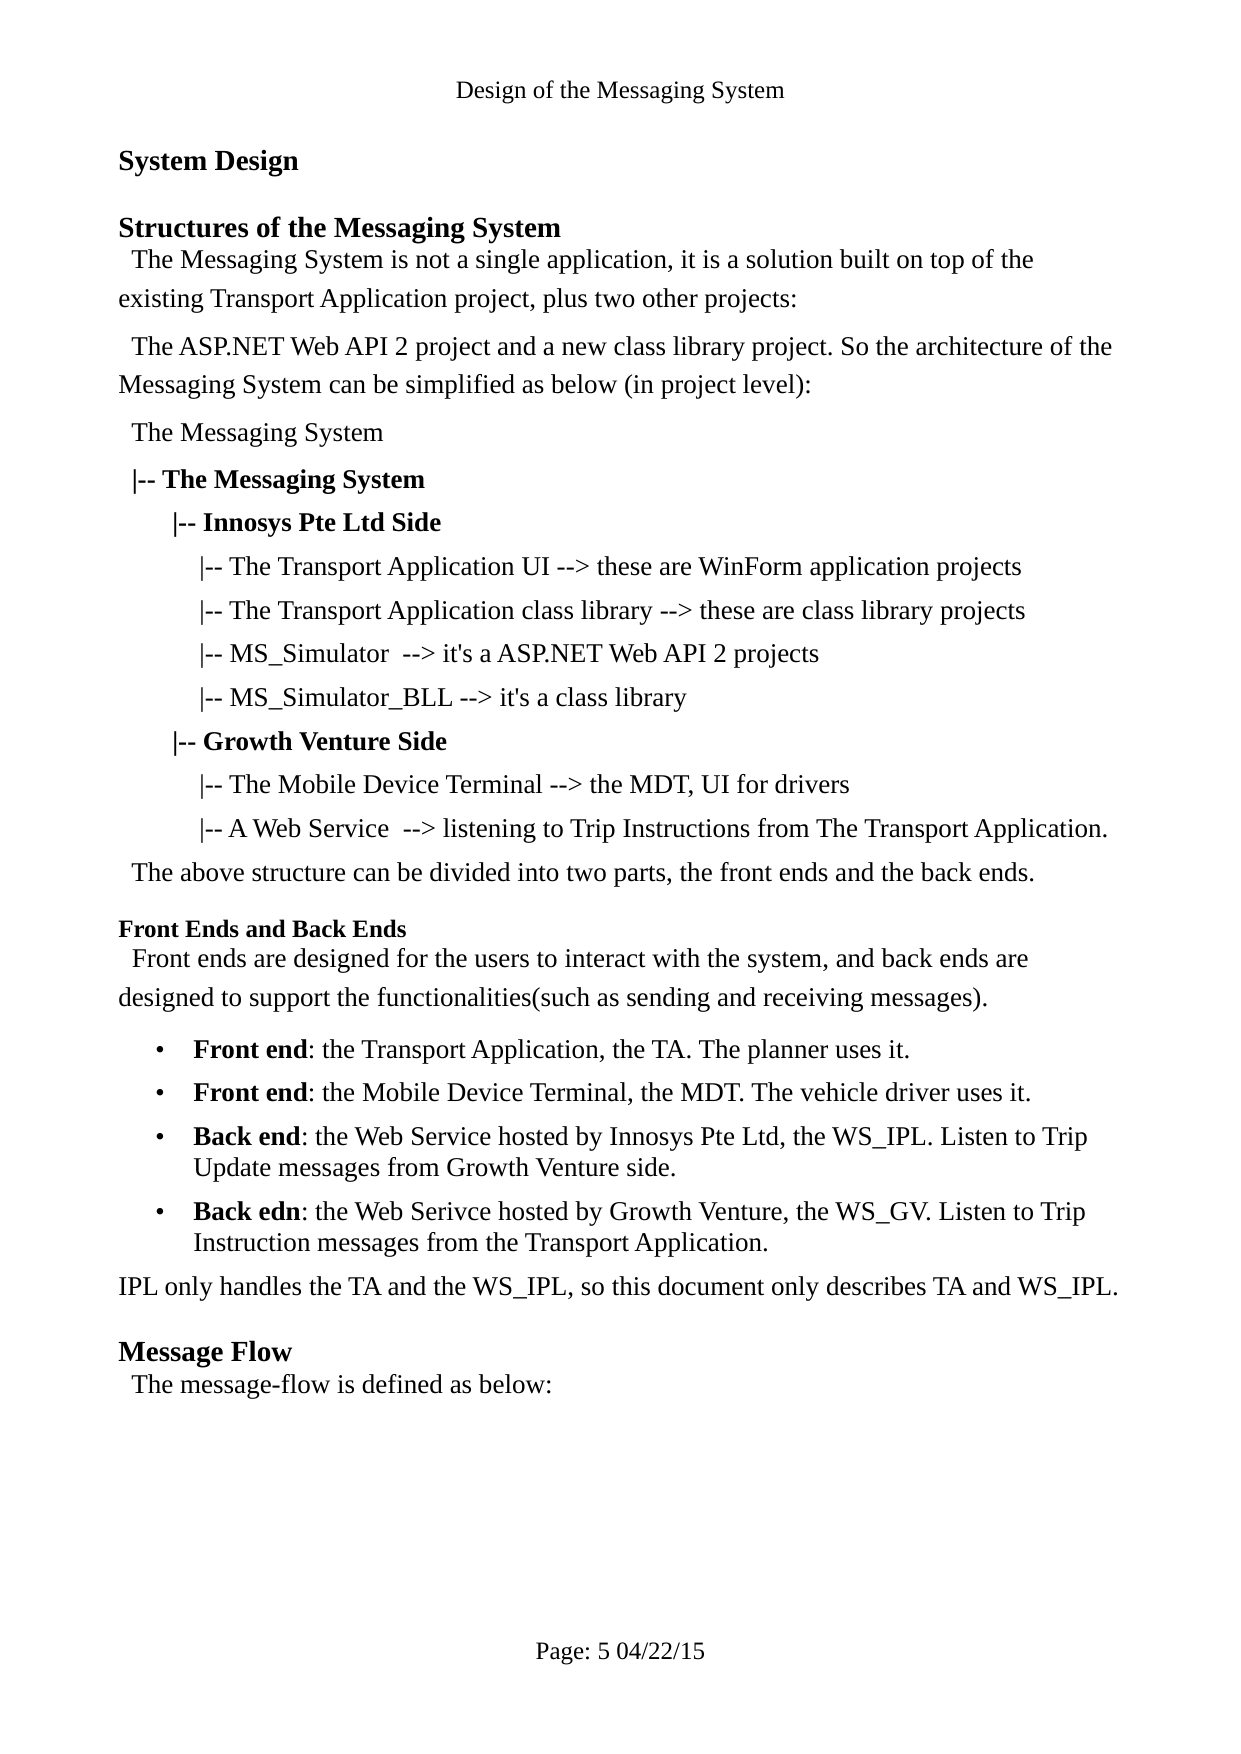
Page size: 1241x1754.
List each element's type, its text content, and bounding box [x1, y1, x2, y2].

text |-- The Messaging System [118, 463, 1122, 494]
list Back end: the Web Service hosted by Innosys Pte Ltd, the WS_IPL. Listen to Trip Update messages from Growth Venture side. [156, 1120, 1122, 1182]
text The above structure can be divided into two parts, the front ends and the back ends. [118, 856, 1122, 887]
subtitle Structures of the Messaging System [118, 210, 1122, 243]
subtitle Message Flow [118, 1334, 1122, 1368]
text The message-flow is defined as below: [118, 1368, 1122, 1399]
text |-- Growth Venture Side [118, 725, 1122, 756]
text |-- MS_Simulator --> it's a ASP.NET Web API 2 projects [118, 637, 1122, 668]
list Front end: the Mobile Device Terminal, the MDT. The vehicle driver uses it. [156, 1076, 1122, 1108]
text |-- The Transport Application class library --> these are class library projects [118, 594, 1122, 625]
text |-- A Web Service --> listening to Trip Instructions from The Transport Application. [118, 812, 1122, 843]
subtitle System Design [118, 143, 1122, 177]
text Front ends are designed for the users to interact with the system, and back ends are designed to support the functionalities(such as sending and receiving messages). [118, 943, 1122, 1013]
text The Messaging System is not a single application, it is a solution built on top of the existing Transport Application project, plus two other projects: [118, 243, 1122, 313]
text |-- Innosys Pte Ltd Side [118, 506, 1122, 538]
text |-- The Mobile Device Terminal --> the MDT, UI for drivers [118, 768, 1122, 799]
subtitle Front Ends and Back Ends [118, 914, 1122, 943]
text The ASP.NET Web API 2 project and a new class library project. So the architecture of the Messaging System can be simplified as below (in project level): [118, 329, 1122, 399]
list Back edn: the Web Serivce hosted by Growth Venture, the WS_GV. Listen to Trip Instruction messages from the Transport Application. [156, 1195, 1122, 1257]
text The Messaging System [118, 416, 1122, 447]
list Front end: the Transport Application, the TA. The planner uses it. [156, 1033, 1122, 1064]
text IPL only handles the TA and the WS_IPL, so this document only describes TA and WS_IPL. [118, 1270, 1122, 1301]
text |-- The Transport Application UI --> these are WinForm application projects [118, 550, 1122, 581]
text |-- MS_Simulator_BLL --> it's a class library [118, 681, 1122, 712]
